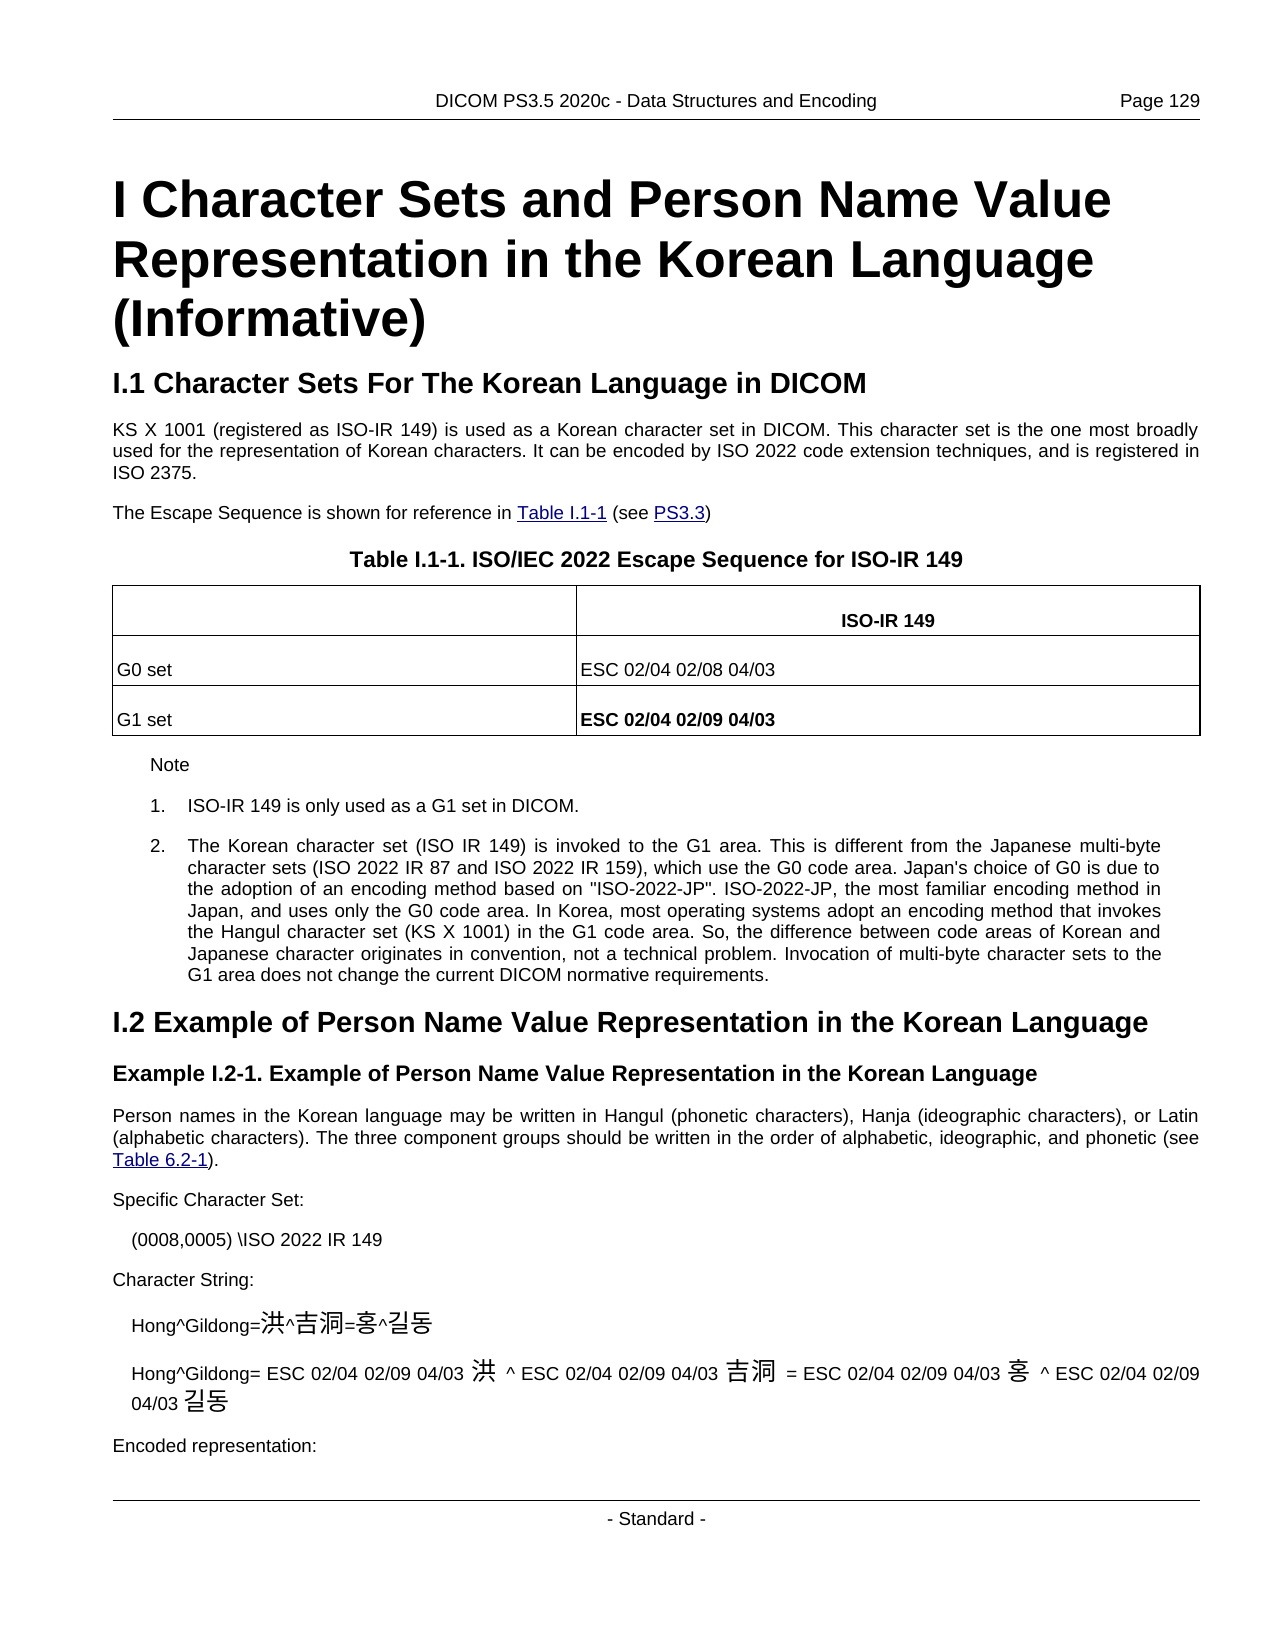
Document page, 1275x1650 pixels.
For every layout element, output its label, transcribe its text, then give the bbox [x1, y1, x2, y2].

text Encoded representation: [112, 1434, 1200, 1456]
text Person names in the Korean language may be written in Hangul (phonetic characters), Hanja (ideographic characters), or Latin (alphabetic characters). The three component groups should be written in the order of alphabetic, ideographic, and phonetic (see Table 6.2-1). [112, 1105, 1200, 1170]
text (0008,0005) \ISO 2022 IR 149 [131, 1229, 1200, 1251]
text Table I.1-1. ISO/IEC 2022 Escape Sequence for ISO-IR 149 [112, 546, 1200, 572]
table_header ISO-IR 149 [577, 586, 1199, 635]
table_cell ESC 02/04 02/08 04/03 [577, 636, 1199, 685]
text 1. ISO-IR 149 is only used as a G1 set in DICOM. [150, 794, 1162, 816]
text The Escape Sequence is shown for reference in Table I.1-1 (see PS3.3) [112, 502, 1200, 523]
table_cell ESC 02/04 02/09 04/03 [577, 686, 1199, 734]
text Specific Character Set: [112, 1189, 1200, 1210]
text Example I.2-1. Example of Person Name Value Representation in the Korean Language [112, 1061, 1200, 1086]
text I.2 Example of Person Name Value Representation in the Korean Language [112, 1004, 1200, 1038]
text Hong^Gildong=洪^吉洞=홍^길동 [131, 1309, 1200, 1339]
text 2. The Korean character set (ISO IR 149) is invoked to the G1 area. This is different from the Japanese multi-byte character sets (ISO 2022 IR 87 and ISO 2022 IR 159), which use the G0 code area. Japan's choice of G0 is due to the adoption of an encoding method based on "ISO-2022-JP". ISO-2022-JP, the most familiar encoding method in Japan, and uses only the G0 code area. In Korea, most operating systems adopt an encoding method that invokes the Hangul character set (KS X 1001) in the G1 code area. So, the difference between code areas of Korean and Japanese character originates in convention, not a technical problem. Invocation of multi-byte character sets to the G1 area does not change the current DICOM normative requirements. [150, 835, 1162, 986]
text I.1 Character Sets For The Korean Language in DICOM [112, 366, 1200, 400]
text Character String: [112, 1269, 1200, 1291]
text I Character Sets and Person Name Value Representation in the Korean Language (Informative) [112, 169, 1200, 347]
table_header [113, 586, 576, 635]
text Hong^Gildong= ESC 02/04 02/09 04/03 洪 ^ ESC 02/04 02/09 04/03 吉洞 = ESC 02/04 02/09 04/03 홍 ^ ESC 02/04 02/09 04/03 길동 [131, 1357, 1200, 1416]
text Note [150, 754, 1162, 776]
text KS X 1001 (registered as ISO-IR 149) is used as a Korean character set in DICOM. This character set is the one most broadly used for the representation of Korean characters. It can be encoded by ISO 2022 code extension techniques, and is registered in ISO 2375. [112, 418, 1200, 483]
table_cell G1 set [113, 686, 576, 734]
table_cell G0 set [113, 636, 576, 685]
